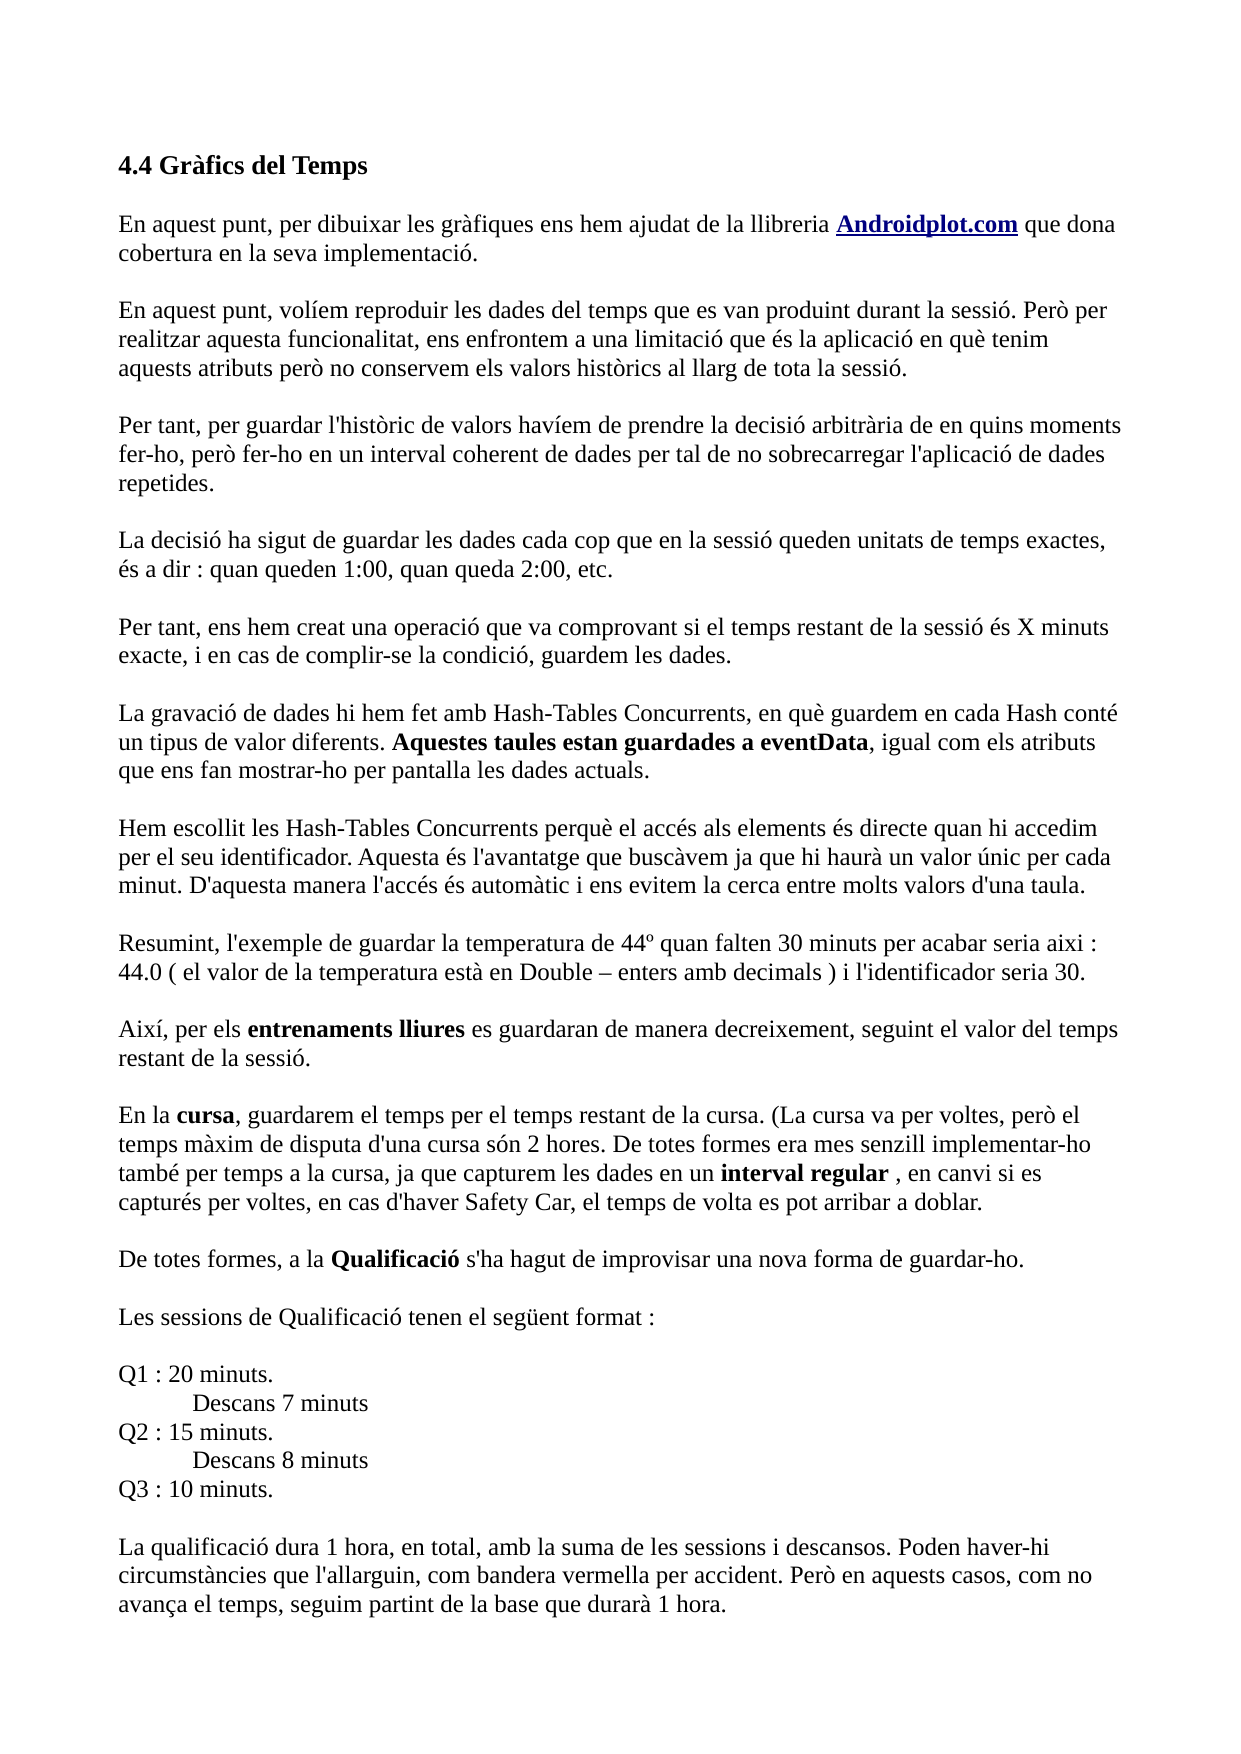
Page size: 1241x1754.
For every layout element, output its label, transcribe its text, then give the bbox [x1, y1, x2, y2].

text Hem escollit les Hash-Tables Concurrents perquè el accés als elements és directe quan hi accedim per el seu identificador. Aquesta és l'avantatge que buscàvem ja que hi haurà un valor únic per cada minut. D'aquesta manera l'accés és automàtic i ens evitem la cerca entre molts valors d'una taula. [118, 813, 1122, 899]
text En la cursa, guardarem el temps per el temps restant de la cursa. (La cursa va per voltes, però el temps màxim de disputa d'una cursa són 2 hores. De totes formes era mes senzill implementar-ho també per temps a la cursa, ja que capturem les dades en un interval regular , en canvi si es capturés per voltes, en cas d'haver Safety Car, el temps de volta es pot arribar a doblar. [118, 1100, 1122, 1215]
text Així, per els entrenaments lliures es guardaran de manera decreixement, seguint el valor del temps restant de la sessió. [118, 1014, 1122, 1072]
text 4.4 Gràfics del Temps [118, 149, 1122, 180]
text Q3 : 10 minuts. [118, 1474, 1122, 1503]
text En aquest punt, volíem reproduir les dades del temps que es van produint durant la sessió. Però per realitzar aquesta funcionalitat, ens enfrontem a una limitació que és la aplicació en què tenim aquests atributs però no conservem els valors històrics al llarg de tota la sessió. [118, 295, 1122, 382]
text Les sessions de Qualificació tenen el següent format : [118, 1302, 1122, 1330]
text Per tant, ens hem creat una operació que va comprovant si el temps restant de la sessió és X minuts exacte, i en cas de complir-se la condició, guardem les dades. [118, 612, 1122, 669]
text De totes formes, a la Qualificació s'ha hagut de improvisar una nova forma de guardar-ho. [118, 1244, 1122, 1273]
text La decisió ha sigut de guardar les dades cada cop que en la sessió queden unitats de temps exactes, és a dir : quan queden 1:00, quan queda 2:00, etc. [118, 525, 1122, 583]
text Per tant, per guardar l'històric de valors havíem de prendre la decisió arbitrària de en quins moments fer-ho, però fer-ho en un interval coherent de dades per tal de no sobrecarregar l'aplicació de dades repetides. [118, 410, 1122, 497]
text Descans 7 minuts [118, 1388, 1122, 1417]
text En aquest punt, per dibuixar les gràfiques ens hem ajudat de la llibreria Androidplot.com que dona cobertura en la seva implementació. [118, 209, 1122, 267]
text Q2 : 15 minuts. [118, 1417, 1122, 1445]
text Q1 : 20 minuts. [118, 1359, 1122, 1388]
text Resumint, l'exemple de guardar la temperatura de 44º quan falten 30 minuts per acabar seria aixi : 44.0 ( el valor de la temperatura està en Double – enters amb decimals ) i l'identificador seria 30. [118, 928, 1122, 985]
text La qualificació dura 1 hora, en total, amb la suma de les sessions i descansos. Poden haver-hi circumstàncies que l'allarguin, com bandera vermella per accident. Però en aquests casos, com no avança el temps, seguim partint de la base que durarà 1 hora. [118, 1532, 1122, 1618]
text Descans 8 minuts [118, 1445, 1122, 1474]
text La gravació de dades hi hem fet amb Hash-Tables Concurrents, en què guardem en cada Hash conté un tipus de valor diferents. Aquestes taules estan guardades a eventData, igual com els atributs que ens fan mostrar-ho per pantalla les dades actuals. [118, 698, 1122, 784]
